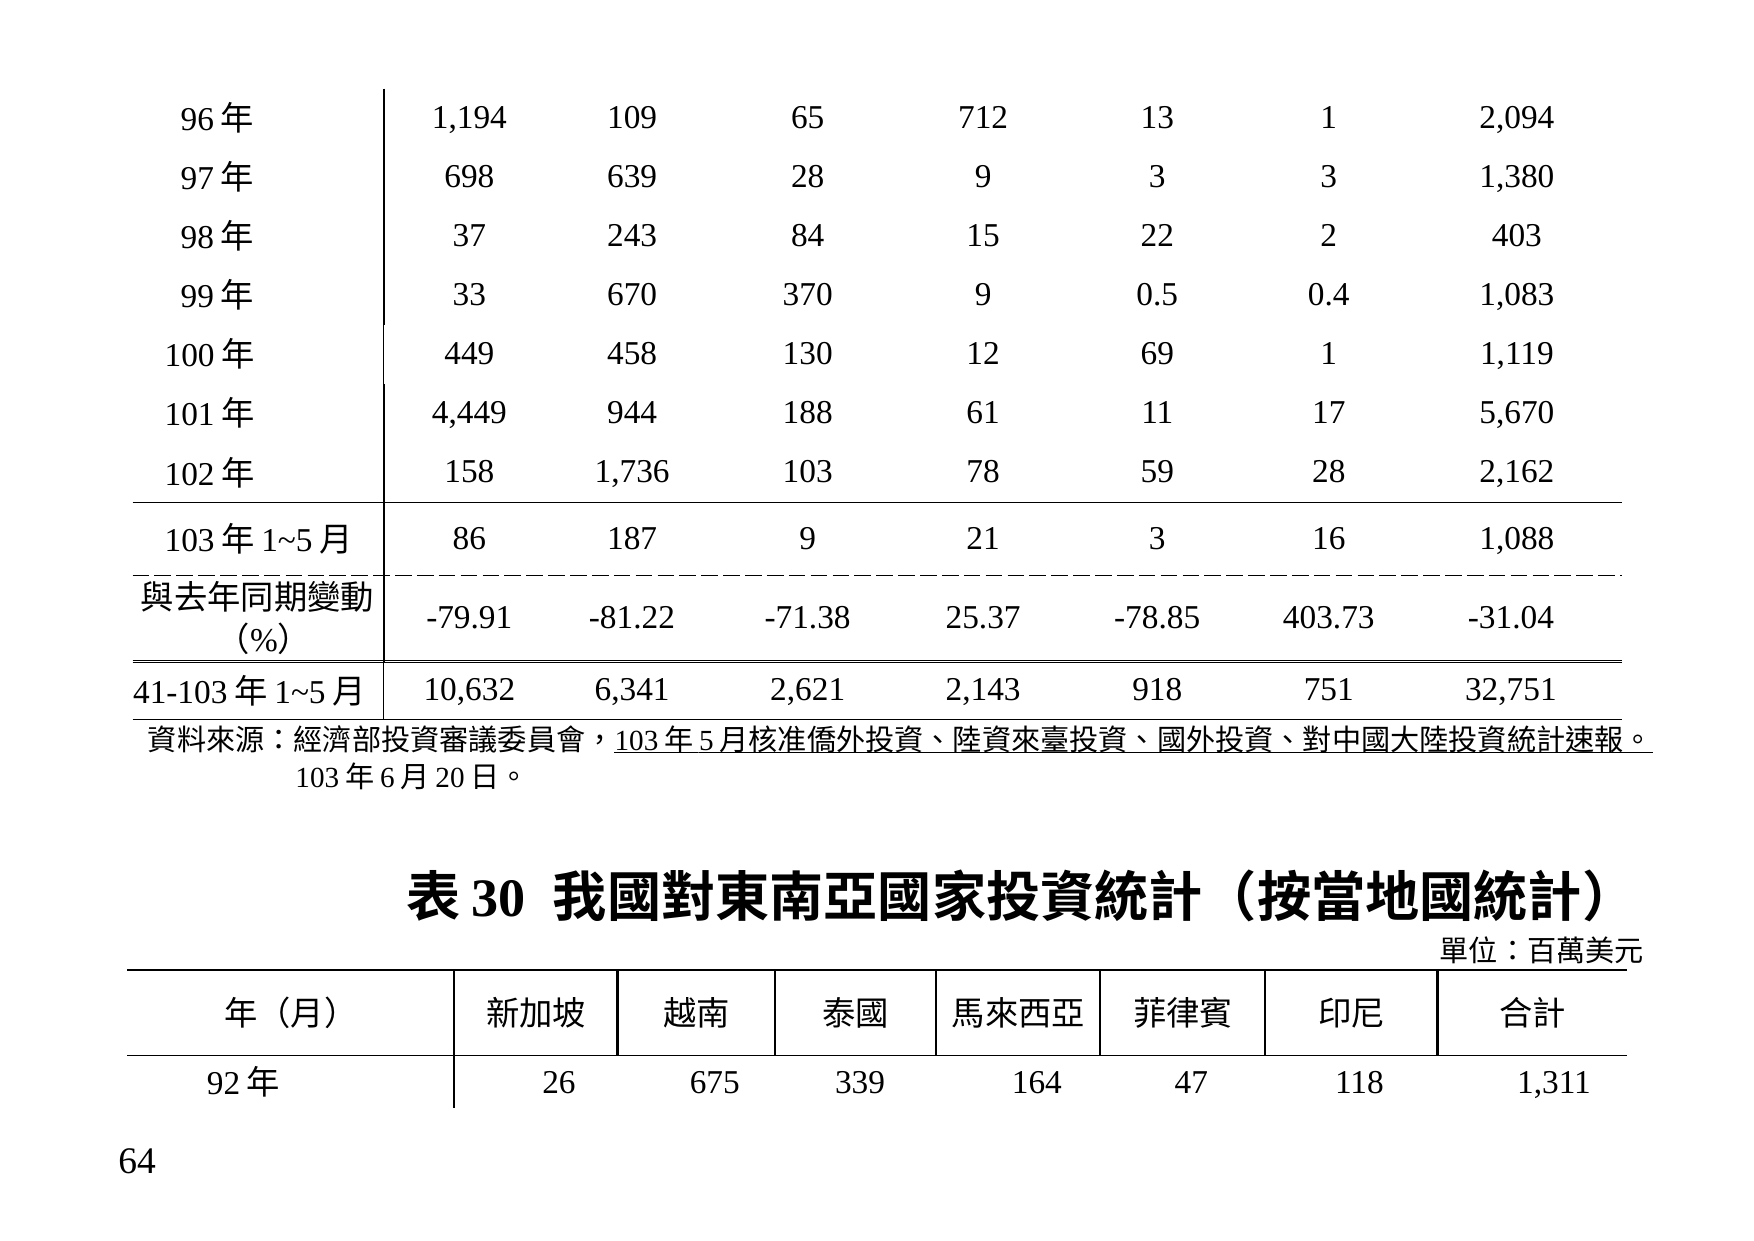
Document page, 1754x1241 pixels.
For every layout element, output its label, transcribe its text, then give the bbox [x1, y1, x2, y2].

text 表30 我國對東南亞國家投資統計（按當地國統計） [118, 853, 1636, 932]
table_cell 86 [385, 503, 540, 575]
table_cell 164 [936, 1056, 1100, 1108]
table_cell 10,632 [384, 663, 540, 719]
table_header 印尼 [1266, 971, 1436, 1055]
table_cell 22 [1063, 207, 1237, 266]
table_header 新加坡 [455, 971, 616, 1055]
table_cell 與去年同期變動（%） [133, 575, 383, 660]
table_cell 69 [1063, 325, 1237, 384]
table_cell 675 [618, 1056, 775, 1108]
table_cell -31.04 [1411, 575, 1622, 660]
table_cell 78 [889, 443, 1063, 502]
table_cell 5,670 [1411, 384, 1622, 443]
table_cell 102年 [133, 443, 383, 502]
table_cell 370 [714, 266, 889, 325]
table_cell 28 [1237, 443, 1411, 502]
table_cell 11 [1063, 384, 1237, 443]
table_cell 403.73 [1237, 575, 1411, 660]
table_cell 158 [385, 443, 540, 502]
table_cell 458 [540, 325, 714, 384]
table_cell 2,143 [889, 663, 1063, 719]
table_cell 101年 [133, 384, 383, 443]
table_cell 97年 [133, 148, 383, 207]
table_cell 339 [775, 1056, 936, 1108]
table_cell 59 [1063, 443, 1237, 502]
table_header 泰國 [776, 971, 935, 1055]
table_cell 98年 [133, 207, 383, 266]
table_cell 96年 [133, 89, 383, 148]
table_cell 712 [889, 89, 1063, 148]
table_cell 1,119 [1411, 325, 1622, 384]
table_cell 1,083 [1411, 266, 1622, 325]
table_cell 1,088 [1411, 503, 1622, 575]
table_cell 37 [385, 207, 540, 266]
table_cell 84 [714, 207, 889, 266]
table_cell 9 [714, 503, 889, 575]
table_cell 751 [1237, 663, 1411, 719]
table_header 年（月） [127, 971, 453, 1055]
table_cell 6,341 [540, 663, 714, 719]
table_cell 21 [889, 503, 1063, 575]
table_cell 13 [1063, 89, 1237, 148]
table_cell 0.5 [1063, 266, 1237, 325]
table_cell 4,449 [385, 384, 540, 443]
table_cell 3 [1237, 148, 1411, 207]
table_cell 118 [1265, 1056, 1437, 1108]
table_cell 698 [385, 148, 540, 207]
text 資料來源：經濟部投資審議委員會，103年5月核准僑外投資、陸資來臺投資、國外投資、對中國大陸投資統計速報。103年6月20日。 [148, 720, 1636, 795]
table_cell 9 [889, 266, 1063, 325]
table_cell 2,621 [714, 663, 889, 719]
table_cell 188 [714, 384, 889, 443]
table_cell 47 [1100, 1056, 1265, 1108]
table_cell 944 [540, 384, 714, 443]
table_cell 2,094 [1411, 89, 1622, 148]
table_cell 3 [1063, 503, 1237, 575]
table_cell 109 [540, 89, 714, 148]
table_cell 65 [714, 89, 889, 148]
table_cell 1,311 [1438, 1056, 1627, 1108]
table_cell 1,736 [540, 443, 714, 502]
table_cell 16 [1237, 503, 1411, 575]
table_cell 1,380 [1411, 148, 1622, 207]
table_cell 1 [1237, 325, 1411, 384]
table_cell 918 [1063, 663, 1237, 719]
table_cell 670 [540, 266, 714, 325]
table_cell 0.4 [1237, 266, 1411, 325]
table_header 馬來西亞 [937, 971, 1099, 1055]
table_cell 103年1~5月 [133, 503, 383, 575]
table_header 越南 [619, 971, 774, 1055]
table_cell 99年 [133, 266, 383, 325]
table_cell 25.37 [889, 575, 1063, 660]
table_cell 103 [714, 443, 889, 502]
table_cell 28 [714, 148, 889, 207]
table_cell 15 [889, 207, 1063, 266]
table_cell 2 [1237, 207, 1411, 266]
table_cell 33 [385, 266, 540, 325]
table_cell -79.91 [385, 575, 540, 660]
table_cell 187 [540, 503, 714, 575]
table_cell 92年 [127, 1056, 453, 1108]
text 單位：百萬美元 [118, 932, 1643, 969]
table_cell 2,162 [1411, 443, 1622, 502]
table_cell 130 [714, 325, 889, 384]
table_cell 32,751 [1411, 663, 1622, 719]
table_cell 1 [1237, 89, 1411, 148]
table_cell 12 [889, 325, 1063, 384]
table_header 菲律賓 [1101, 971, 1264, 1055]
table_cell 41-103年1~5月 [133, 663, 383, 719]
table_cell 26 [455, 1056, 617, 1108]
table_cell 9 [889, 148, 1063, 207]
table_cell -71.38 [714, 575, 889, 660]
table_header 合計 [1439, 971, 1627, 1055]
table_cell 1,194 [385, 89, 540, 148]
table_cell -81.22 [540, 575, 714, 660]
table_cell 61 [889, 384, 1063, 443]
table_cell 243 [540, 207, 714, 266]
table_cell 100年 [133, 325, 383, 384]
table_cell 3 [1063, 148, 1237, 207]
table_cell 639 [540, 148, 714, 207]
table_cell -78.85 [1063, 575, 1237, 660]
table_cell 17 [1237, 384, 1411, 443]
table_cell 449 [384, 325, 540, 384]
table_cell 403 [1411, 207, 1622, 266]
